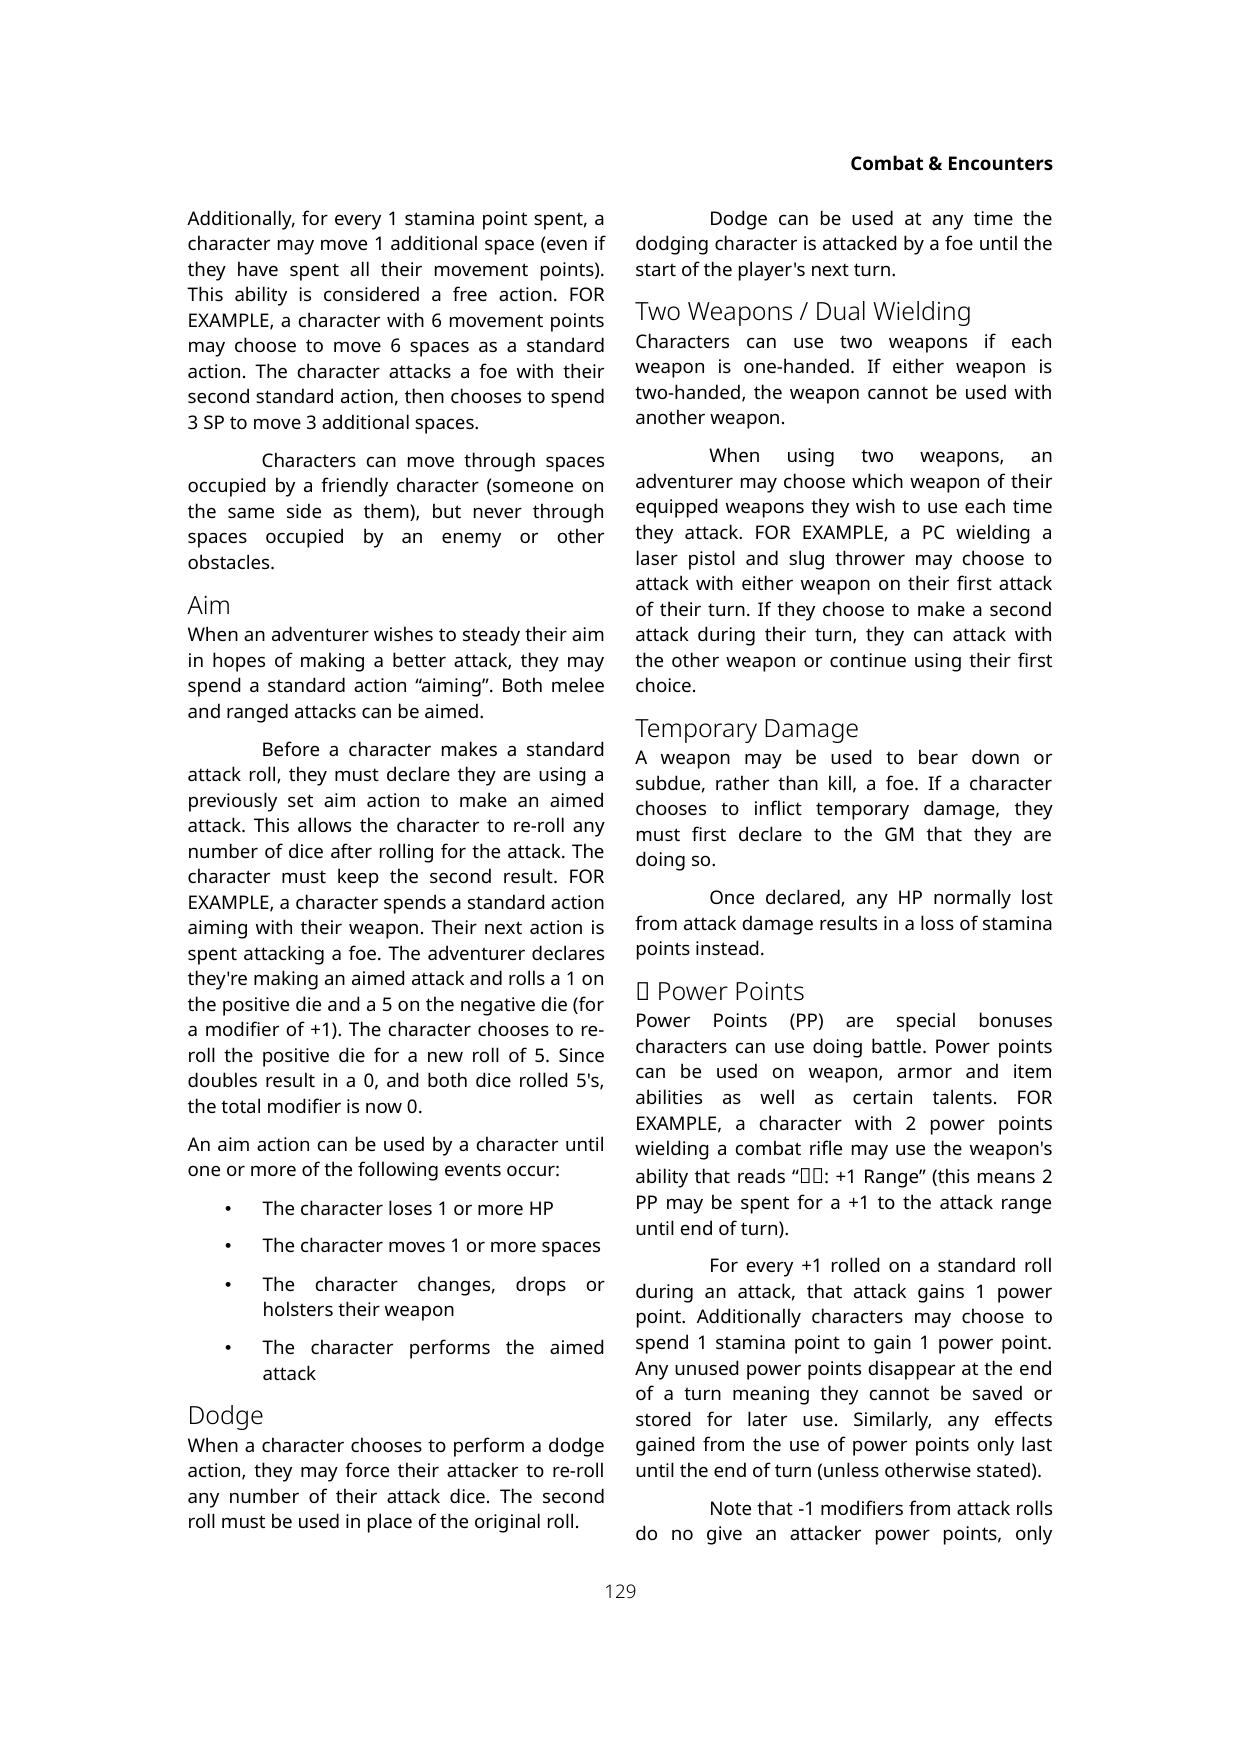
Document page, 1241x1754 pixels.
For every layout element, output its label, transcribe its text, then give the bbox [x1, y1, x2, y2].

text Note that -1 modifiers from attack rolls do no give an attacker power points, only [635, 1495, 1053, 1546]
list The character changes, drops or holsters their weapon [225, 1271, 605, 1322]
text When an adventurer wishes to steady their aim in hopes of making a better attack, they may spend a standard action “aiming”. Both melee and ranged attacks can be aimed. [187, 621, 605, 723]
list The character moves 1 or more spaces [225, 1233, 605, 1258]
text Aim [187, 587, 605, 621]
list The character performs the aimed attack [225, 1334, 605, 1385]
text Characters can move through spaces occupied by a friendly character (someone on the same side as them), but never through spaces occupied by an enemy or other obstacles. [187, 447, 605, 575]
text  Power Points [635, 974, 1053, 1008]
text For every +1 rolled on a standard roll during an attack, that attack gains 1 power point. Additionally characters may choose to spend 1 stamina point to gain 1 power point. Any unused power points disappear at the end of a turn meaning they cannot be saved or stored for later use. Similarly, any effects gained from the use of power points only last until the end of turn (unless otherwise stated). [635, 1253, 1053, 1482]
text An aim action can be used by a character until one or more of the following events occur: [187, 1131, 605, 1182]
text Dodge can be used at any time the dodging character is attacked by a foe until the start of the player's next turn. [635, 205, 1053, 282]
text Dodge [187, 1398, 605, 1432]
text Once declared, any HP normally lost from attack damage results in a loss of stamina points instead. [635, 884, 1053, 961]
text Temporary Damage [635, 710, 1053, 744]
text Power Points (PP) are special bonuses characters can use doing battle. Power points can be used on weapon, armor and item abilities as well as certain talents. FOR EXAMPLE, a character with 2 power points wielding a combat rifle may use the weapon's ability that reads “: +1 Range” (this means 2 PP may be spent for a +1 to the attack range until end of turn). [635, 1008, 1053, 1240]
text Two Weapons / Dual Wielding [635, 294, 1053, 328]
text When a character chooses to perform a dodge action, they may force their attacker to re-roll any number of their attack dice. The second roll must be used in place of the original roll. [187, 1432, 605, 1534]
text A weapon may be used to bear down or subdue, rather than kill, a foe. If a character chooses to inflict temporary damage, they must first declare to the GM that they are doing so. [635, 744, 1053, 872]
text When using two weapons, an adventurer may choose which weapon of their equipped weapons they wish to use each time they attack. FOR EXAMPLE, a PC wielding a laser pistol and slug thrower may choose to attack with either weapon on their first attack of their turn. If they choose to make a second attack during their turn, they can attack with the other weapon or continue using their first choice. [635, 443, 1053, 698]
list The character loses 1 or more HP [225, 1195, 605, 1220]
text Before a character makes a standard attack roll, they must declare they are using a previously set aim action to make an aimed attack. This allows the character to re-roll any number of dice after rolling for the attack. The character must keep the second result. FOR EXAMPLE, a character spends a standard action aiming with their weapon. Their next action is spent attacking a foe. The adventurer declares they're making an aimed attack and rolls a 1 on the positive die and a 5 on the negative die (for a modifier of +1). The character chooses to re-roll the positive die for a new roll of 5. Since doubles result in a 0, and both dice rolled 5's, the total modifier is now 0. [187, 736, 605, 1119]
text Additionally, for every 1 stamina point spent, a character may move 1 additional space (even if they have spent all their movement points). This ability is considered a free action. FOR EXAMPLE, a character with 6 movement points may choose to move 6 spaces as a standard action. The character attacks a foe with their second standard action, then chooses to spend 3 SP to move 3 additional spaces. [187, 205, 605, 435]
text Characters can use two weapons if each weapon is one-handed. If either weapon is two-handed, the weapon cannot be used with another weapon. [635, 328, 1053, 430]
